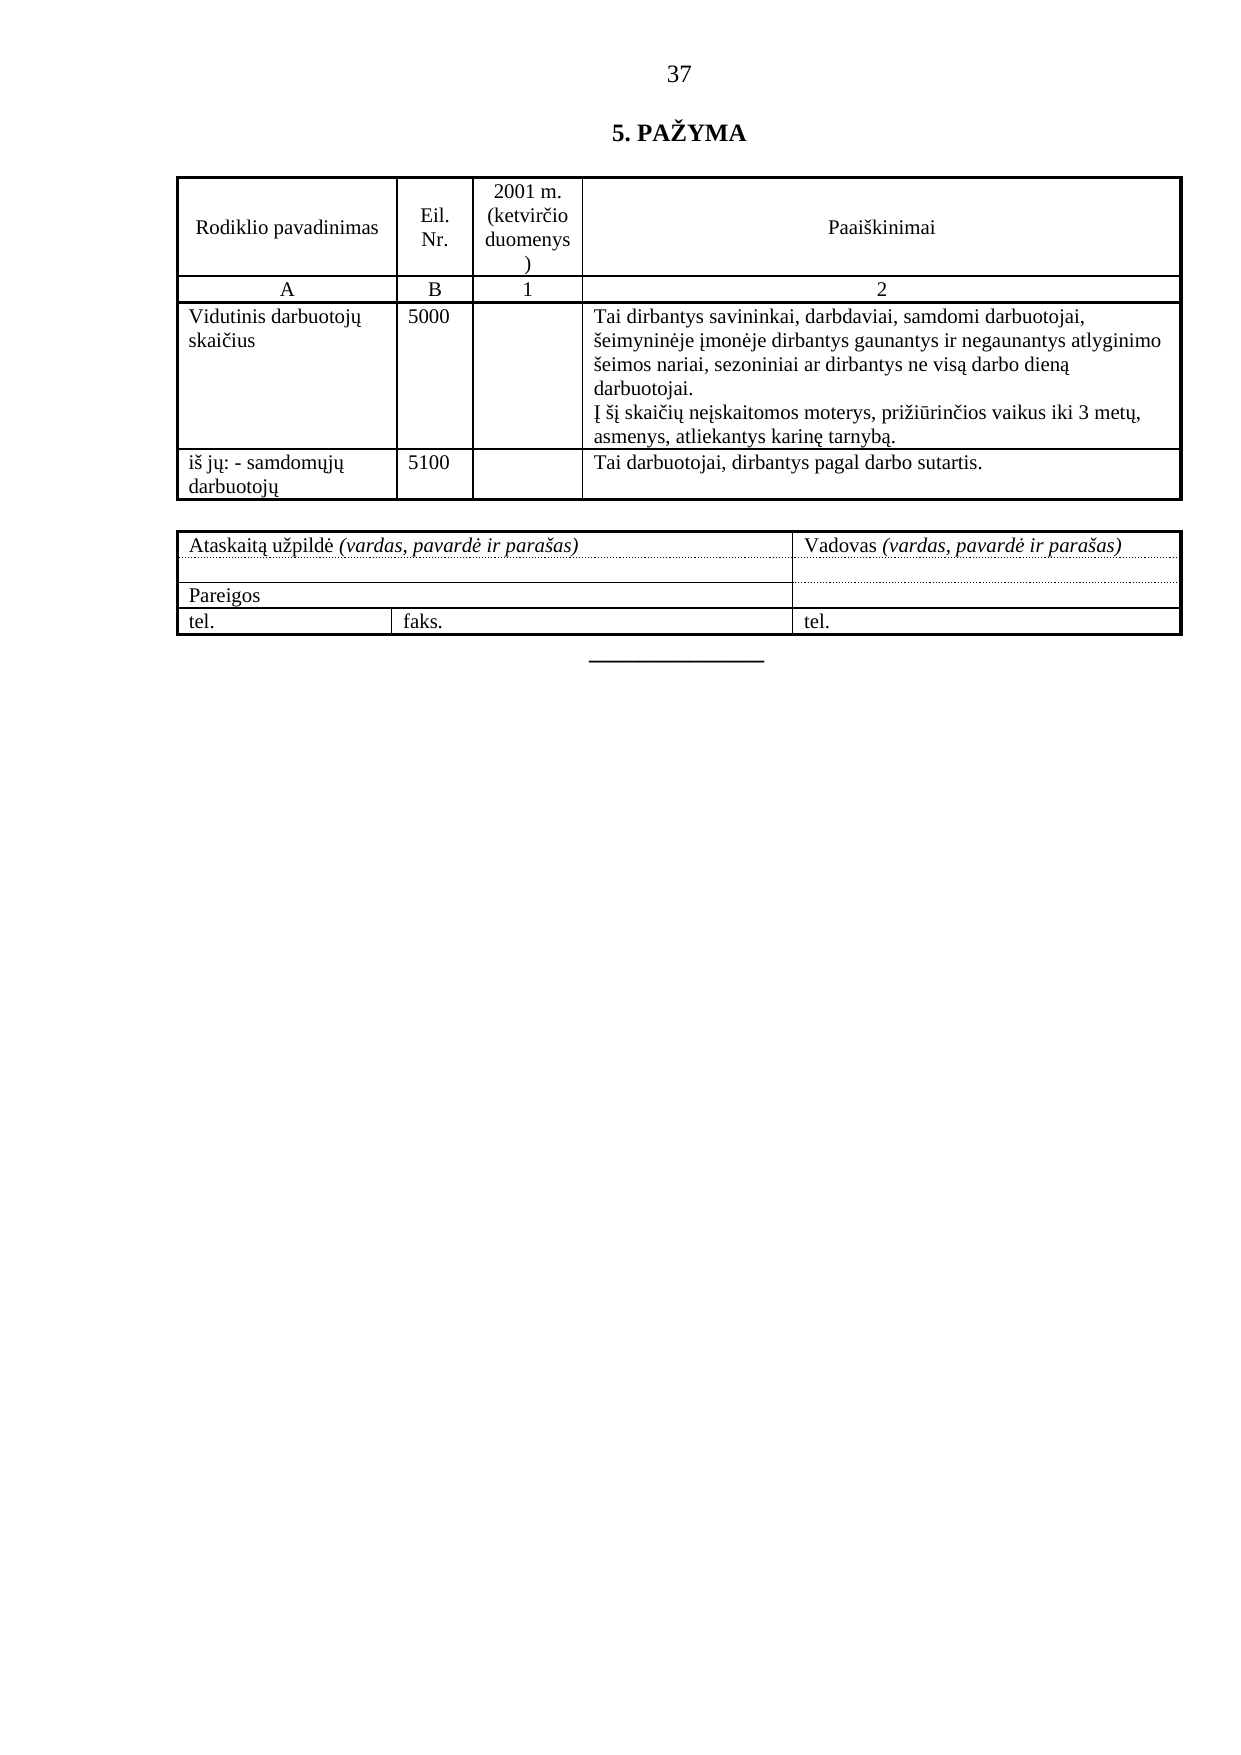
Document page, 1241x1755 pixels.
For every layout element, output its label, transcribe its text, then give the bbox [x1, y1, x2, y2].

table_cell [474, 304, 582, 448]
table_header 2001 m. (ketvirčio duomenys) [474, 179, 582, 275]
table_header Ataskaitą užpildė (vardas, pavardė ir parašas) [179, 533, 792, 557]
table_cell tel. [179, 609, 391, 633]
table_cell 1 [474, 277, 582, 301]
table_cell [793, 557, 1179, 582]
table_cell [474, 450, 582, 498]
table_cell Pareigos [179, 583, 792, 607]
table_cell 5100 [398, 450, 472, 498]
table_header Rodiklio pavadinimas [179, 179, 396, 275]
table_header Vadovas (vardas, pavardė ir parašas) [793, 533, 1179, 557]
text ______________ [177, 636, 1181, 664]
table_cell faks. [392, 609, 792, 633]
text 5. PAŽYMA [177, 118, 1181, 147]
table_cell A [179, 277, 396, 301]
table_cell B [398, 277, 472, 301]
table_cell iš jų: - samdomųjų darbuotojų [179, 450, 396, 498]
table_cell Tai dirbantys savininkai, darbdaviai, samdomi darbuotojai, šeimyninėje įmonėje dirbantys gaunantys ir negaunantys atlyginimo šeimos nariai, sezoniniai ar dirbantys ne visą darbo dieną darbuotojai. Į šį skaičių neįskaitomos moterys, prižiūrinčios vaikus iki 3 metų, asmenys, atliekantys karinę tarnybą. [583, 304, 1179, 448]
table_cell 5000 [398, 304, 472, 448]
table_cell Vidutinis darbuotojų skaičius [179, 304, 396, 448]
table_cell Tai darbuotojai, dirbantys pagal darbo sutartis. [583, 450, 1179, 498]
table_cell [179, 557, 792, 582]
table_header Paaiškinimai [583, 179, 1179, 275]
table_header Eil. Nr. [398, 179, 472, 275]
table_cell tel. [793, 609, 1179, 633]
table_cell 2 [583, 277, 1179, 301]
table_cell [793, 582, 1179, 607]
